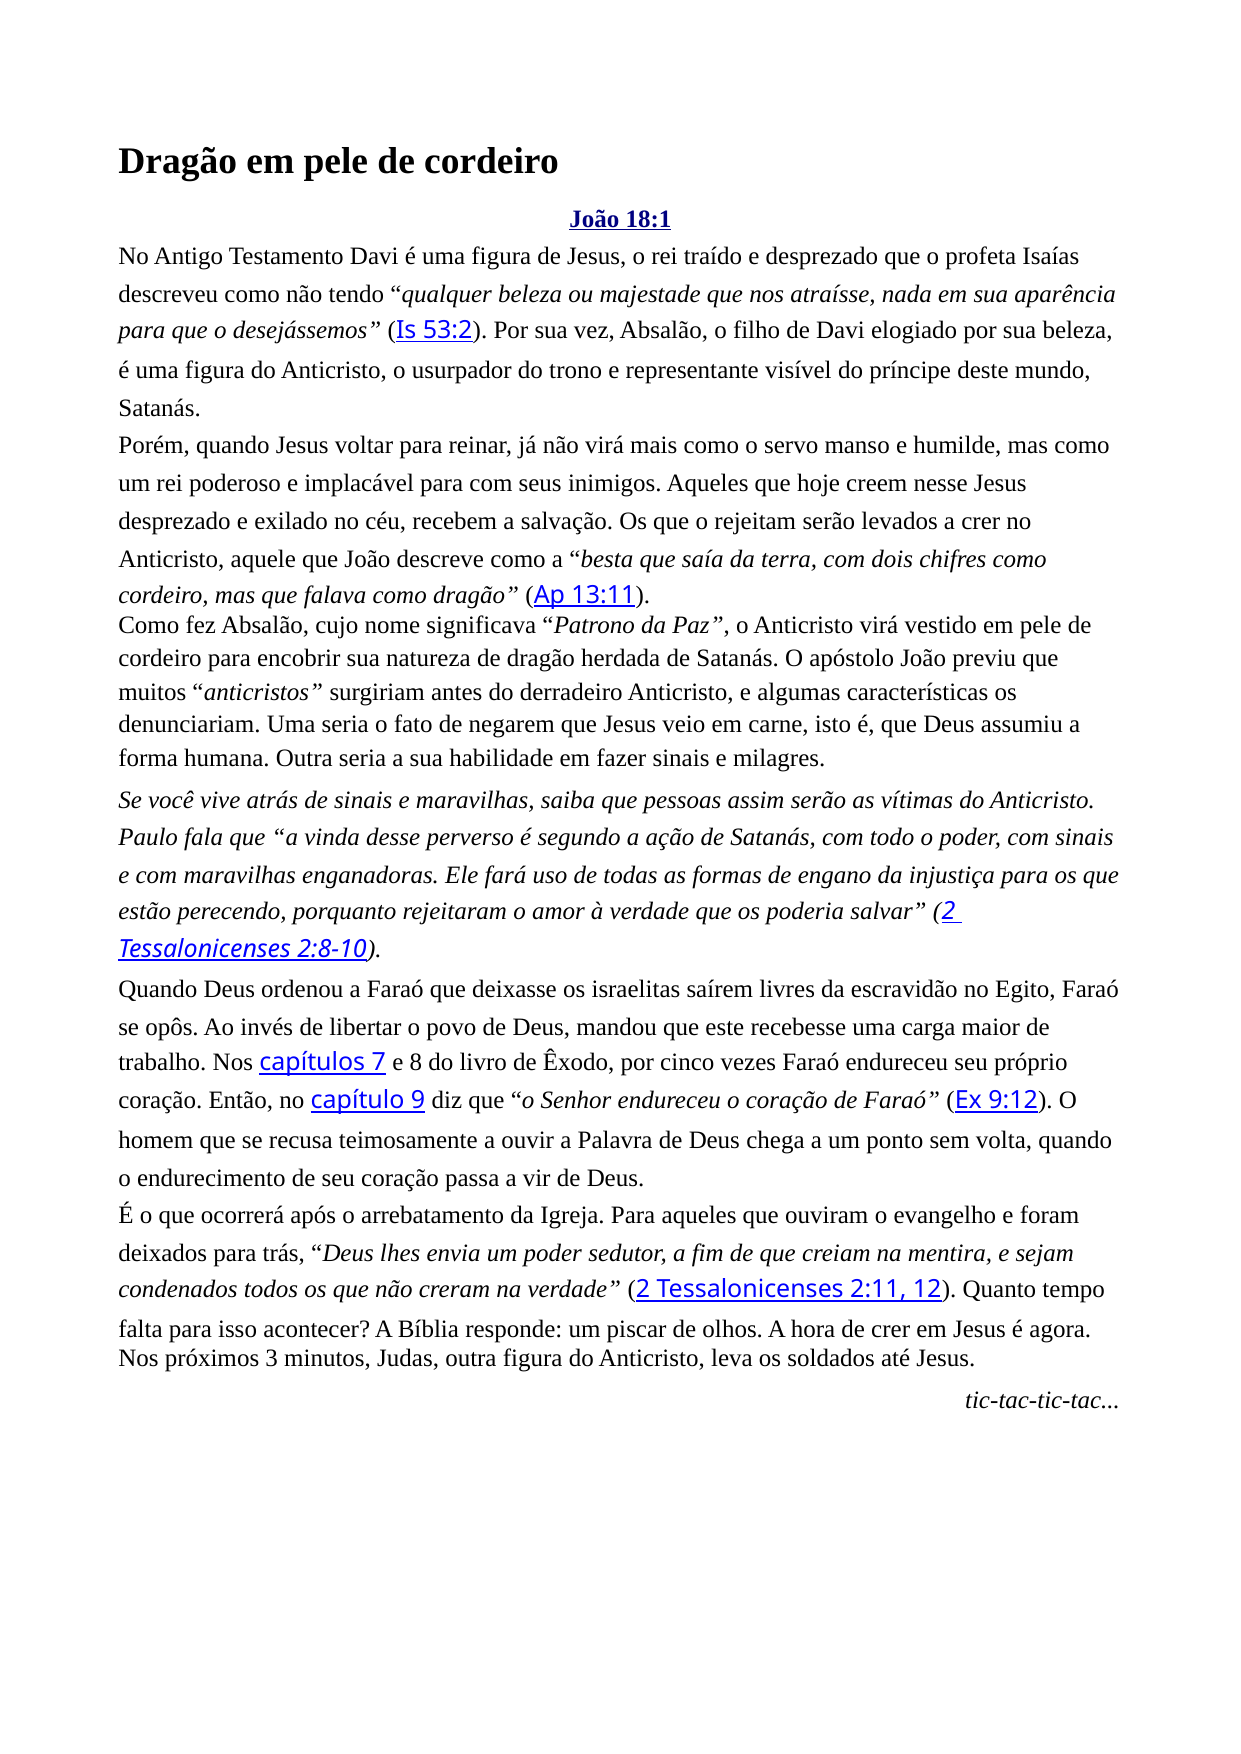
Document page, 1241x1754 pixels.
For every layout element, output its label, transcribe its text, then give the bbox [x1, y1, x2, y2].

text Como fez Absalão, cujo nome significava “Patrono da Paz”, o Anticristo virá vestido em pele de cordeiro para encobrir sua natureza de dragão herdada de Satanás. O apóstolo João previu que muitos “anticristos” surgiriam antes do derradeiro Anticristo, e algumas características os denunciariam. Uma seria o fato de negarem que Jesus veio em carne, isto é, que Deus assumiu a forma humana. Outra seria a sua habilidade em fazer sinais e milagres. [118, 611, 1122, 771]
text tic-tac-tic-tac... [118, 1376, 1122, 1414]
text Se você vive atrás de sinais e maravilhas, saiba que pessoas assim serão as vítimas do Anticristo. Paulo fala que “a vinda desse perverso é segundo a ação de Satanás, com todo o poder, com sinais e com maravilhas enganadoras. Ele fará uso de todas as formas de engano da injustiça para os que estão perecendo, porquanto rejeitaram o amor à verdade que os poderia salvar” (2 Tessalonicenses 2:8-10). [118, 776, 1122, 965]
text Nos próximos 3 minutos, Judas, outra figura do Anticristo, leva os soldados até Jesus. [118, 1343, 1122, 1372]
text No Antigo Testamento Davi é uma figura de Jesus, o rei traído e desprezado que o profeta Isaías descreveu como não tendo “qualquer beleza ou majestade que nos atraísse, nada em sua aparência para que o desejássemos” (Is 53:2). Por sua vez, Absalão, o filho de Davi elogiado por sua beleza, é uma figura do Anticristo, o usurpador do trono e representante visível do príncipe deste mundo, Satanás. [118, 232, 1122, 421]
text João 18:1 [118, 194, 1122, 232]
text É o que ocorrerá após o arrebatamento da Igreja. Para aqueles que ouviram o evangelho e foram deixados para trás, “Deus lhes envia um poder sedutor, a fim de que creiam na mentira, e sejam condenados todos os que não creram na verdade” (2 Tessalonicenses 2:11, 12). Quanto tempo falta para isso acontecer? A Bíblia responde: um piscar de olhos. A hora de crer em Jesus é agora. [118, 1192, 1122, 1343]
subtitle Dragão em pele de cordeiro [118, 139, 1122, 182]
text Quando Deus ordenou a Faraó que deixasse os israelitas saírem livres da escravidão no Egito, Faraó se opôs. Ao invés de libertar o povo de Deus, mandou que este recebesse uma carga maior de trabalho. Nos capítulos 7 e 8 do livro de Êxodo, por cinco vezes Faraó endureceu seu próprio coração. Então, no capítulo 9 diz que “o Senhor endureceu o coração de Faraó” (Ex 9:12). O homem que se recusa teimosamente a ouvir a Palavra de Deus chega a um ponto sem volta, quando o endurecimento de seu coração passa a vir de Deus. [118, 965, 1122, 1192]
text Porém, quando Jesus voltar para reinar, já não virá mais como o servo manso e humilde, mas como um rei poderoso e implacável para com seus inimigos. Aqueles que hoje creem nesse Jesus desprezado e exilado no céu, recebem a salvação. Os que o rejeitam serão levados a crer no Anticristo, aquele que João descreve como a “besta que saía da terra, com dois chifres como cordeiro, mas que falava como dragão” (Ap 13:11). [118, 421, 1122, 611]
